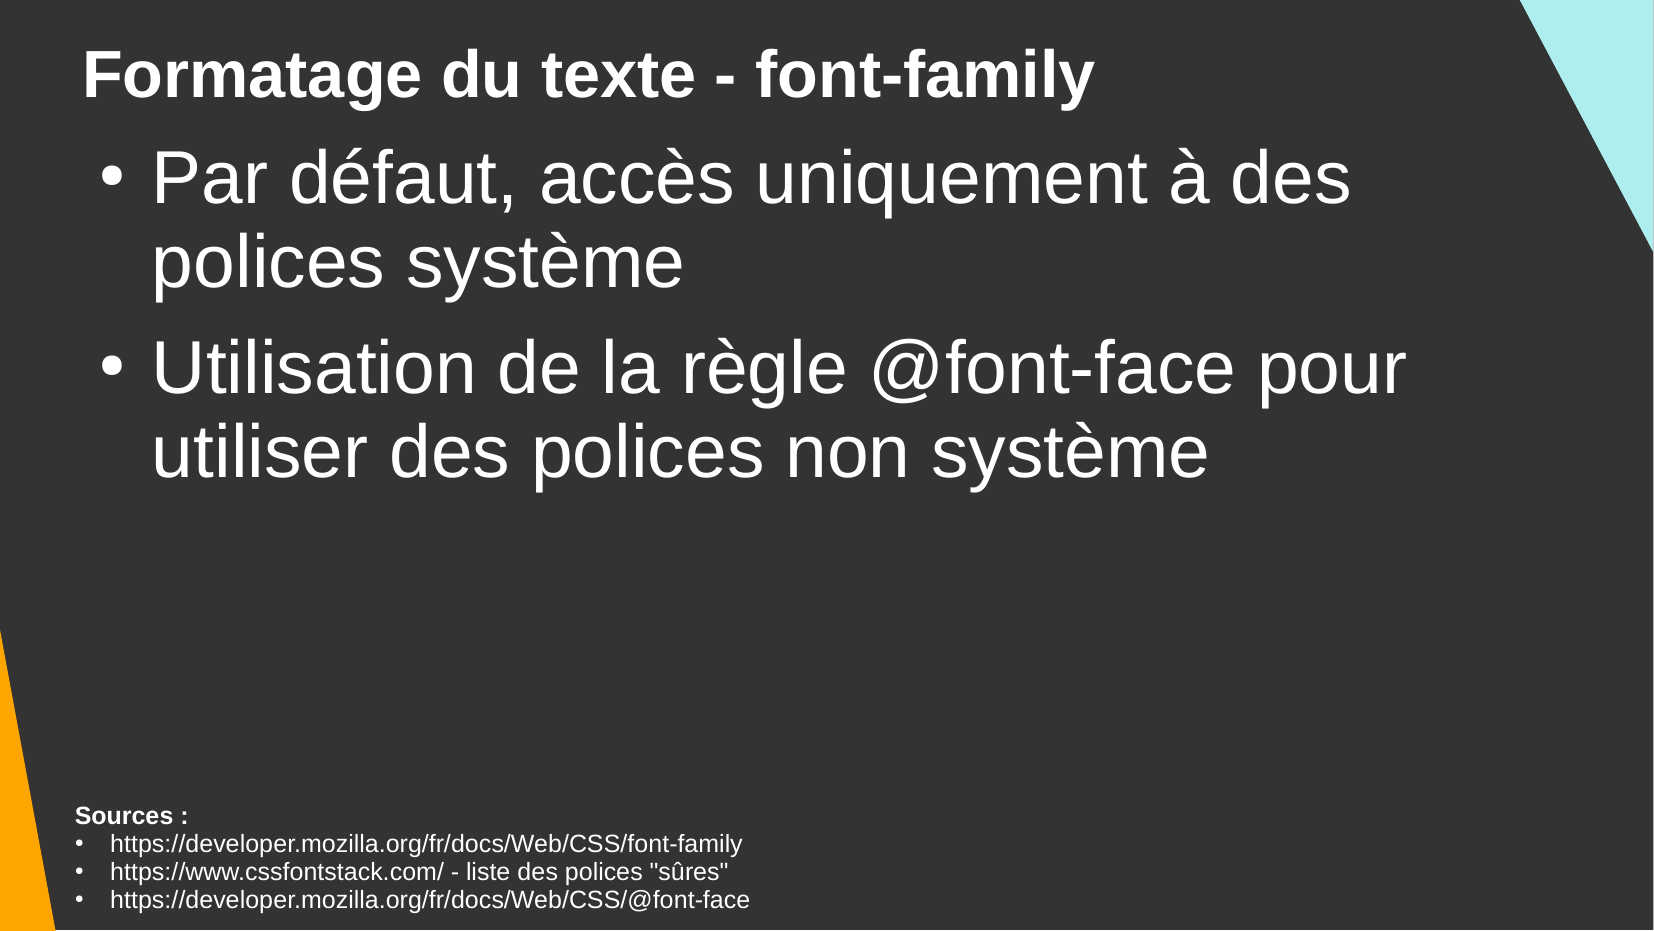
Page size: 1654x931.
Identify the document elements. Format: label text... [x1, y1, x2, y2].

text_box Sources : https://developer.mozilla.org/fr/docs/Web/CSS/font-family https://www.cssfontstack.com/ - liste des polices "sûres" https://developer.mozilla.org/fr/docs/Web/CSS/@font-face [60, 794, 1546, 931]
text_box [0, 629, 56, 931]
title Formatage du texte - font-family [82, 37, 1571, 114]
list Par défaut, accès uniquement à des polices système Utilisation de la règle @font-face pour utiliser des polices non système [80, 135, 1605, 753]
text_box [1519, 0, 1654, 254]
